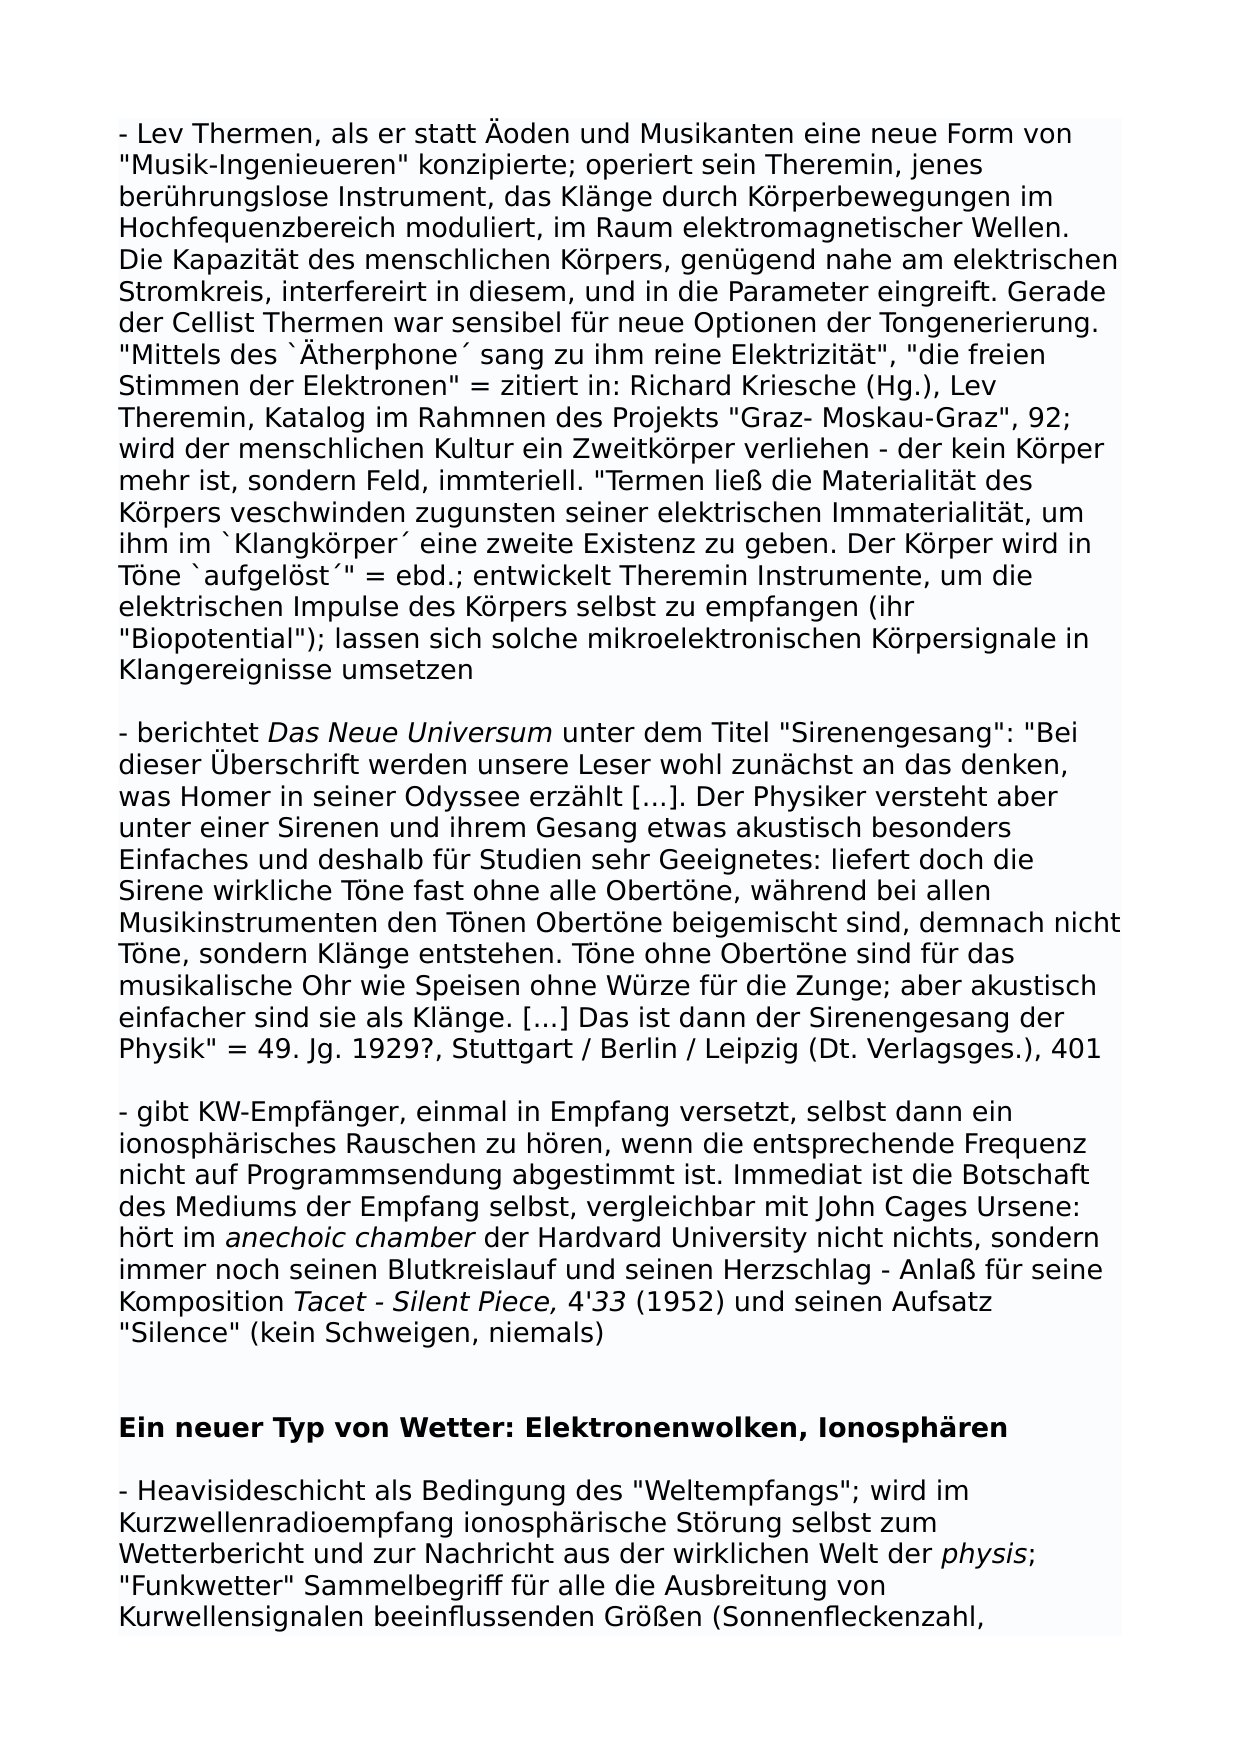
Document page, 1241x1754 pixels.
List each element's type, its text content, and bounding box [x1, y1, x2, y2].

text - berichtet Das Neue Universum unter dem Titel "Sirenengesang": "Bei dieser Überschrift werden unsere Leser wohl zunächst an das denken, was Homer in seiner Odyssee erzählt [...]. Der Physiker versteht aber unter einer Sirenen und ihrem Gesang etwas akustisch besonders Einfaches und deshalb für Studien sehr Geeignetes: liefert doch die Sirene wirkliche Töne fast ohne alle Obertöne, während bei allen Musikinstrumenten den Tönen Obertöne beigemischt sind, demnach nicht Töne, sondern Klänge entstehen. Töne ohne Obertöne sind für das musikalische Ohr wie Speisen ohne Würze für die Zunge; aber akustisch einfacher sind sie als Klänge. [...] Das ist dann der Sirenengesang der Physik" = 49. Jg. 1929?, Stuttgart / Berlin / Leipzig (Dt. Verlagsges.), 401 [118, 718, 1122, 1065]
text - gibt KW-Empfänger, einmal in Empfang versetzt, selbst dann ein ionosphärisches Rauschen zu hören, wenn die entsprechende Frequenz nicht auf Programmsendung abgestimmt ist. Immediat ist die Botschaft des Mediums der Empfang selbst, vergleichbar mit John Cages Ursene: hört im anechoic chamber der Hardvard University nicht nichts, sondern immer noch seinen Blutkreislauf und seinen Herzschlag - Anlaß für seine Komposition Tacet - Silent Piece, 4'33 (1952) und seinen Aufsatz "Silence" (kein Schweigen, niemals) [118, 1097, 1122, 1349]
text - Lev Thermen, als er statt Äoden und Musikanten eine neue Form von "Musik-Ingenieueren" konzipierte; operiert sein Theremin, jenes berührungslose Instrument, das Klänge durch Körperbewegungen im Hochfequenzbereich moduliert, im Raum elektromagnetischer Wellen. Die Kapazität des menschlichen Körpers, genügend nahe am elektrischen Stromkreis, interfereirt in diesem, und in die Parameter eingreift. Gerade der Cellist Thermen war sensibel für neue Optionen der Tongenerierung. "Mittels des `Ätherphone´ sang zu ihm reine Elektrizität", "die freien Stimmen der Elektronen" = zitiert in: Richard Kriesche (Hg.), Lev Theremin, Katalog im Rahmnen des Projekts "Graz- Moskau-Graz", 92; wird der menschlichen Kultur ein Zweitkörper verliehen - der kein Körper mehr ist, sondern Feld, immteriell. "Termen ließ die Materialität des Körpers veschwinden zugunsten seiner elektrischen Immaterialität, um ihm im `Klangkörper´ eine zweite Existenz zu geben. Der Körper wird in Töne `aufgelöst´" = ebd.; entwickelt Theremin Instrumente, um die elektrischen Impulse des Körpers selbst zu empfangen (ihr "Biopotential"); lassen sich solche mikroelektronischen Körpersignale in Klangereignisse umsetzen [118, 118, 1122, 686]
text - Heavisideschicht als Bedingung des "Weltempfangs"; wird im Kurzwellenradioempfang ionosphärische Störung selbst zum Wetterbericht und zur Nachricht aus der wirklichen Welt der physis; "Funkwetter" Sammelbegriff für alle die Ausbreitung von Kurwellensignalen beeinflussenden Größen (Sonnenfleckenzahl, [118, 1475, 1122, 1633]
text Ein neuer Typ von Wetter: Elektronenwolken, Ionosphären [118, 1412, 1122, 1444]
